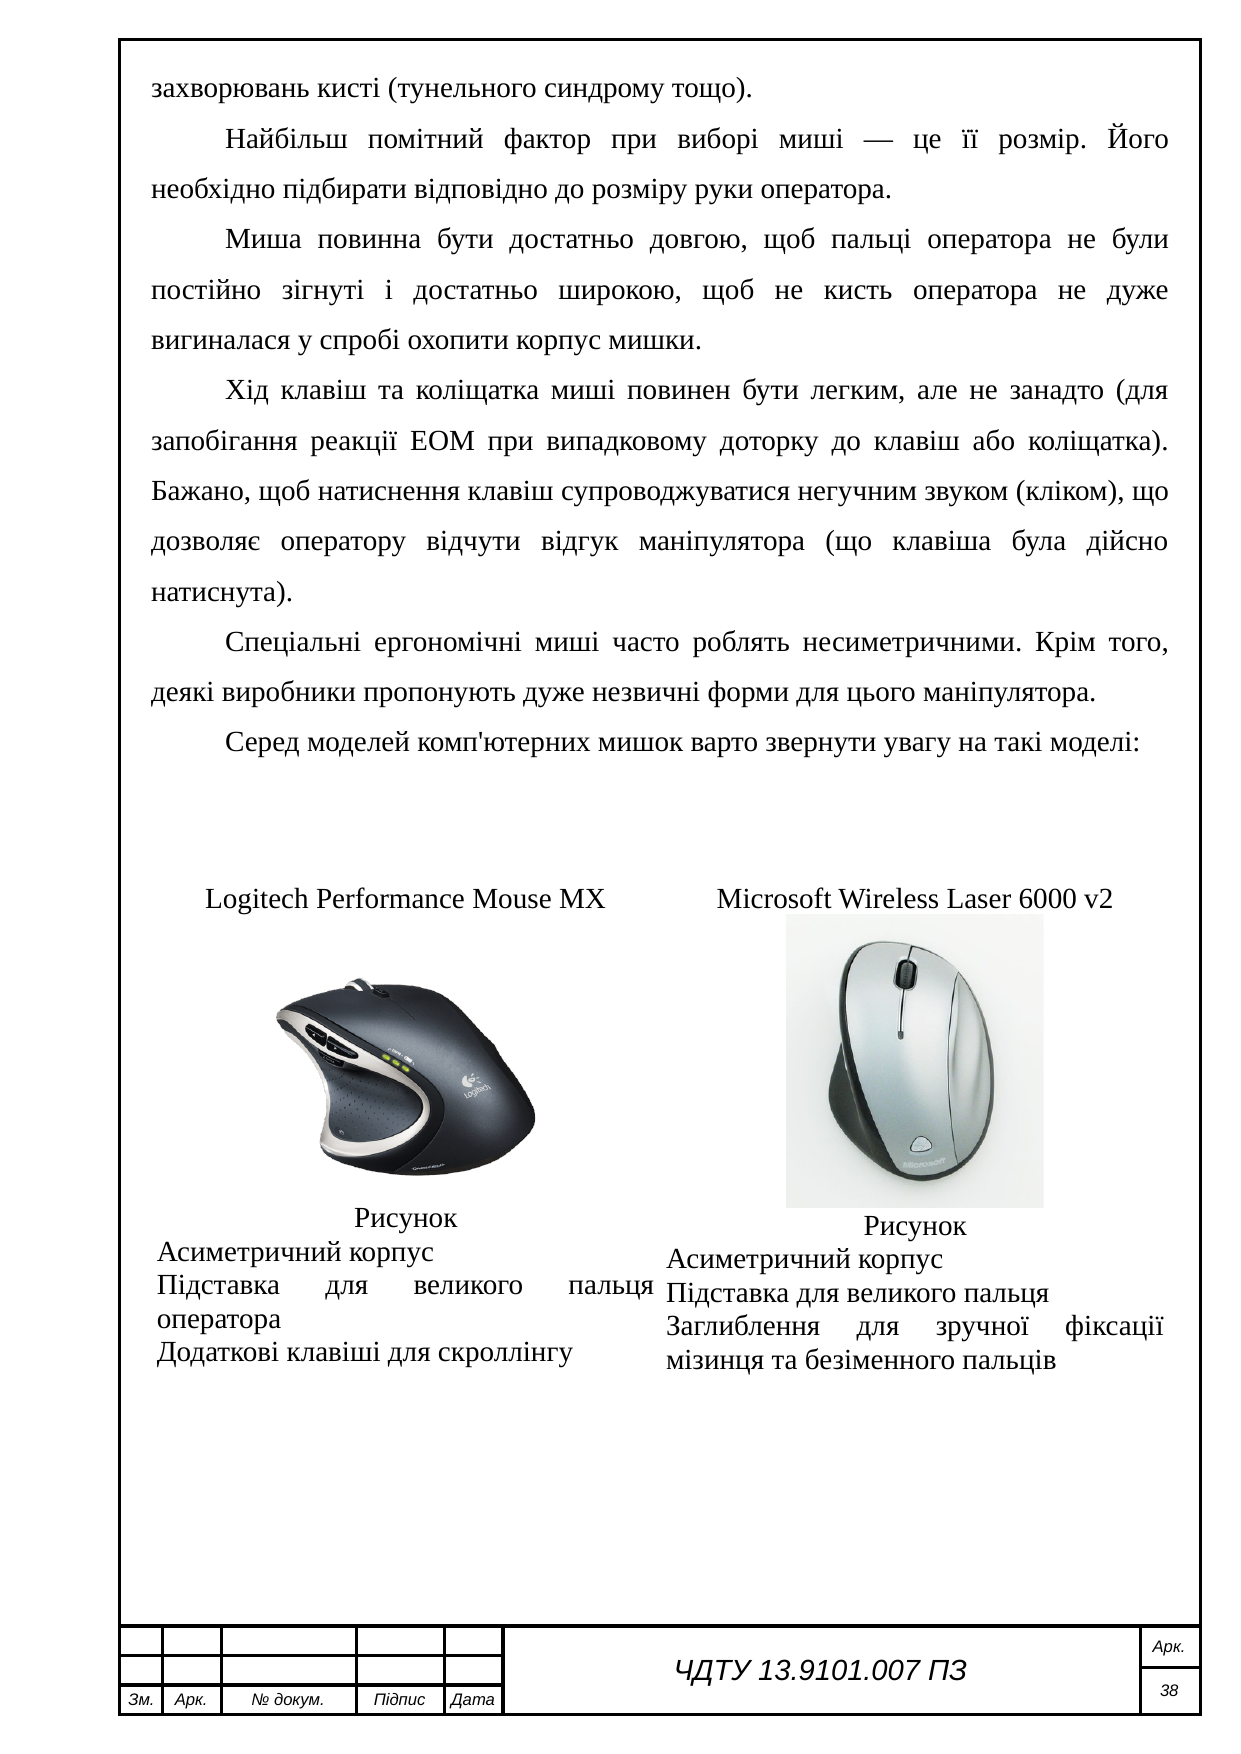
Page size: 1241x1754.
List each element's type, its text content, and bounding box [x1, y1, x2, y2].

text захворювань кисті (тунельного синдрому тощо). [151, 71, 1170, 104]
picture [786, 914, 1044, 1208]
text Хід клавіш та коліщатка миші повинен бути легким, але не занадто (для запобігання реакції ЕОМ при випадковому доторку до клавіш або коліщатка). Бажано, щоб натиснення клавіш супроводжуватися негучним звуком (кліком), що дозволяє оператору відчути відгук маніпулятора (що клавіша була дійсно натиснута). [151, 372, 1170, 607]
table_header Logitech Performance Mouse MX Рисунок Асиметричний корпус Підставка для великого пальця оператора Додаткові клавіші для скроллінгу [151, 876, 660, 1381]
text Найбільш помітний фактор при виборі миші — це її розмір. Його необхідно підбирати відповідно до розміру руки оператора. [151, 121, 1170, 205]
text Миша повинна бути достатньо довгою, щоб пальці оператора не були постійно зігнуті і достатньо широкою, щоб не кисть оператора не дуже вигиналася у спробі охопити корпус мишки. [151, 221, 1170, 356]
table_header Microsoft Wireless Laser 6000 v2 Рисунок Асиметричний корпус Підставка для великого пальця Заглиблення для зручної фіксації мізинця та безіменного пальців [660, 876, 1170, 1381]
text Серед моделей комп'ютерних мишок варто звернути увагу на такі моделі: [151, 724, 1170, 758]
text Спеціальні ергономічні миші часто роблять несиметричними. Крім того, деякі виробники пропонують дуже незвичні форми для цього маніпулятора. [151, 624, 1170, 708]
picture [275, 914, 536, 1201]
